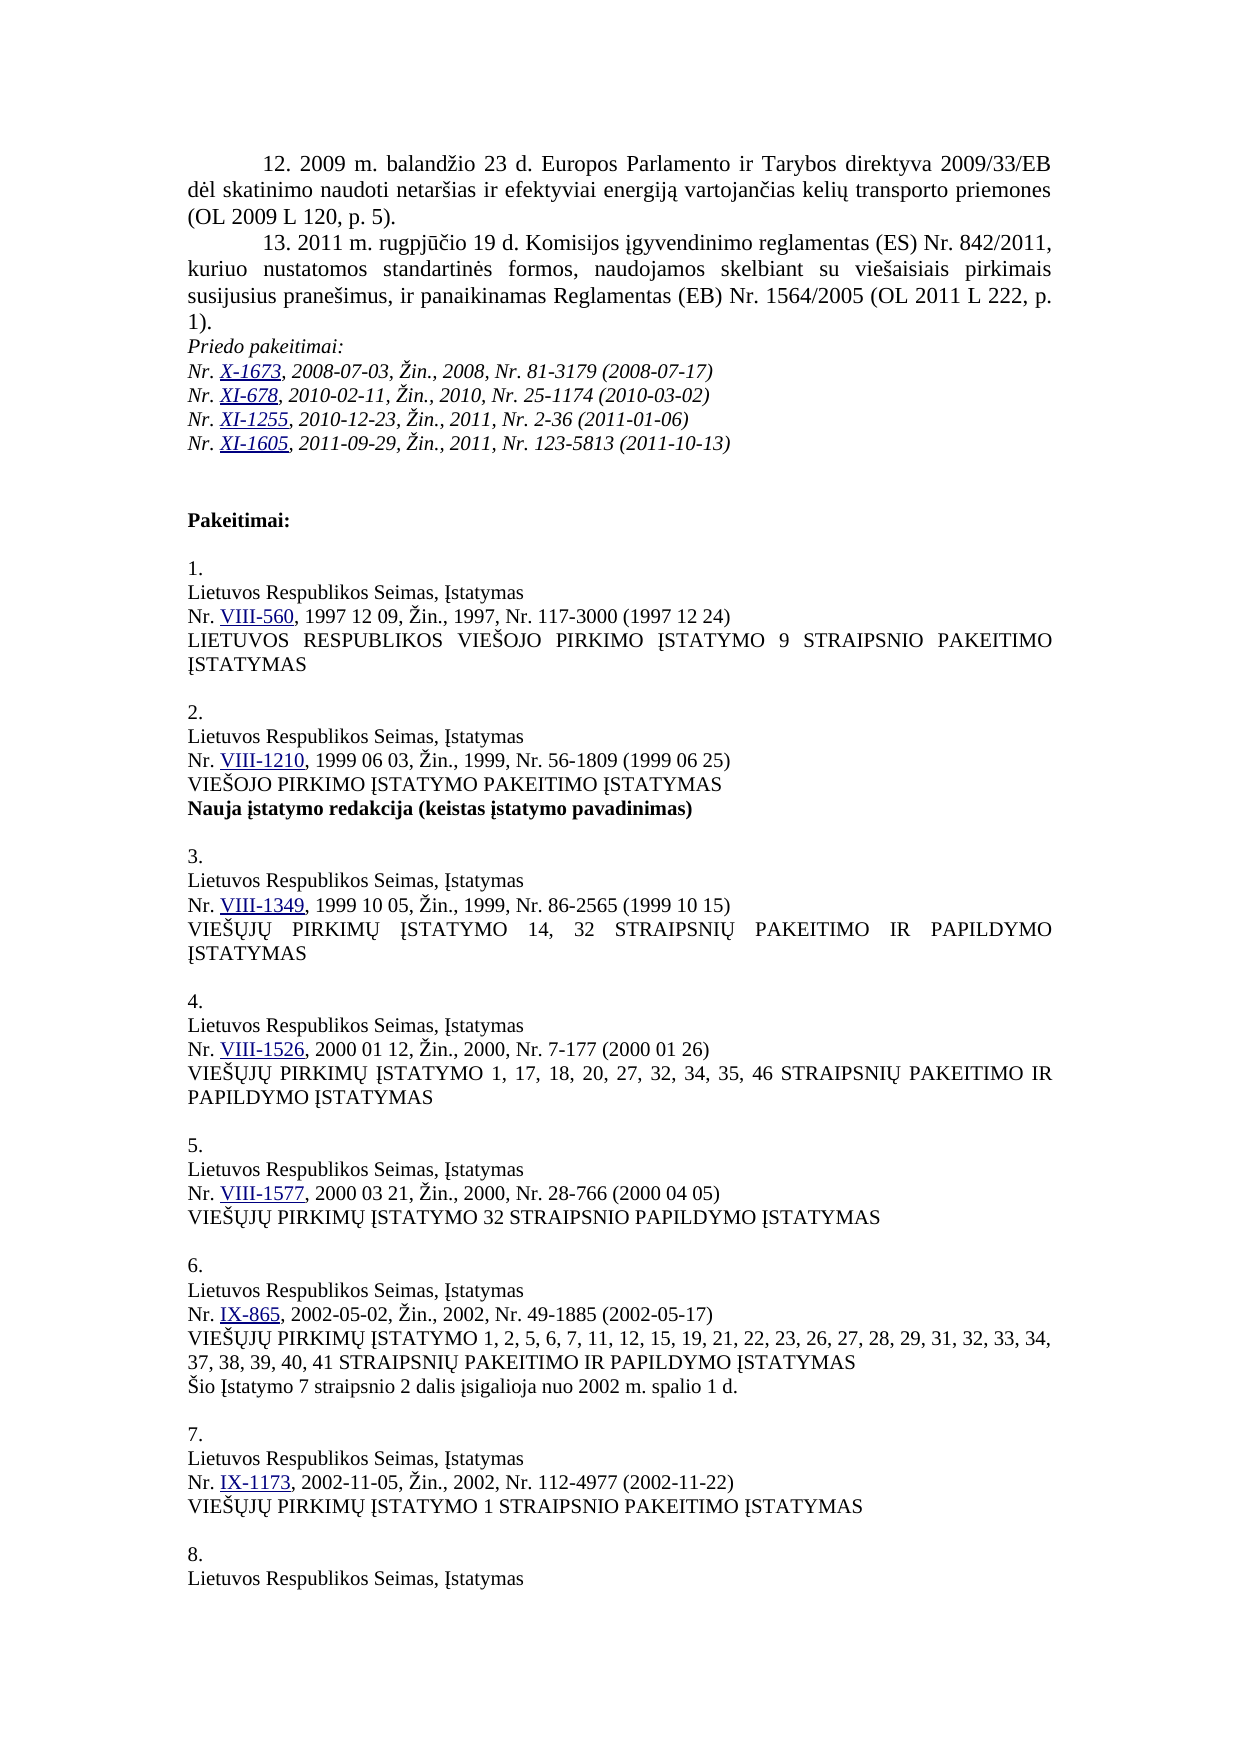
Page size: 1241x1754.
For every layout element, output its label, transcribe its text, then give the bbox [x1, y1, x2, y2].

text Nr. VIII-1526, 2000 01 12, Žin., 2000, Nr. 7-177 (2000 01 26) [187, 1037, 1053, 1061]
text Nr. VIII-560, 1997 12 09, Žin., 1997, Nr. 117-3000 (1997 12 24) [187, 604, 1053, 628]
text VIEŠŲJŲ PIRKIMŲ ĮSTATYMO 1, 17, 18, 20, 27, 32, 34, 35, 46 STRAIPSNIŲ PAKEITIMO IR PAPILDYMO ĮSTATYMAS [187, 1061, 1053, 1109]
text Nr. IX-1173, 2002-11-05, Žin., 2002, Nr. 112-4977 (2002-11-22) [187, 1470, 1053, 1494]
text Lietuvos Respublikos Seimas, Įstatymas [187, 580, 1053, 604]
text VIEŠŲJŲ PIRKIMŲ ĮSTATYMO 14, 32 STRAIPSNIŲ PAKEITIMO IR PAPILDYMO ĮSTATYMAS [187, 917, 1053, 965]
text Lietuvos Respublikos Seimas, Įstatymas [187, 724, 1053, 748]
text 2. [187, 700, 1053, 724]
text VIEŠOJO PIRKIMO ĮSTATYMO PAKEITIMO ĮSTATYMAS [187, 772, 1053, 796]
text Lietuvos Respublikos Seimas, Įstatymas [187, 1157, 1053, 1181]
text 1. [187, 556, 1053, 580]
text Nr. XI-1255, 2010-12-23, Žin., 2011, Nr. 2-36 (2011-01-06) [187, 407, 1053, 431]
text 5. [187, 1133, 1053, 1157]
text 12. 2009 m. balandžio 23 d. Europos Parlamento ir Tarybos direktyva 2009/33/EB dėl skatinimo naudoti netaršias ir efektyviai energiją vartojančias kelių transporto priemones (OL 2009 L 120, p. 5). [187, 150, 1053, 229]
text Lietuvos Respublikos Seimas, Įstatymas [187, 1446, 1053, 1470]
text VIEŠŲJŲ PIRKIMŲ ĮSTATYMO 32 STRAIPSNIO PAPILDYMO ĮSTATYMAS [187, 1205, 1053, 1229]
text Nr. X-1673, 2008-07-03, Žin., 2008, Nr. 81-3179 (2008-07-17) [187, 358, 1053, 383]
text Nr. VIII-1349, 1999 10 05, Žin., 1999, Nr. 86-2565 (1999 10 15) [187, 892, 1053, 917]
list 13. 2011 m. rugpjūčio 19 d. Komisijos įgyvendinimo reglamentas (ES) Nr. 842/2011, kuriuo nustatomos standartinės formos, naudojamos skelbiant su viešaisiais pirkimais susijusius pranešimus, ir panaikinamas Reglamentas (EB) Nr. 1564/2005 (OL 2011 L 222, p. 1). [187, 229, 1053, 334]
text 4. [187, 989, 1053, 1013]
text Nr. XI-678, 2010-02-11, Žin., 2010, Nr. 25-1174 (2010-03-02) [187, 383, 1053, 407]
text Nr. VIII-1577, 2000 03 21, Žin., 2000, Nr. 28-766 (2000 04 05) [187, 1181, 1053, 1205]
text 6. [187, 1253, 1053, 1277]
text 7. [187, 1422, 1053, 1446]
text 8. [187, 1542, 1053, 1566]
text Lietuvos Respublikos Seimas, Įstatymas [187, 1277, 1053, 1302]
text Nr. IX-865, 2002-05-02, Žin., 2002, Nr. 49-1885 (2002-05-17) [187, 1302, 1053, 1326]
text Nauja įstatymo redakcija (keistas įstatymo pavadinimas) [187, 796, 1053, 820]
text 3. [187, 844, 1053, 868]
text VIEŠŲJŲ PIRKIMŲ ĮSTATYMO 1, 2, 5, 6, 7, 11, 12, 15, 19, 21, 22, 23, 26, 27, 28, 29, 31, 32, 33, 34, 37, 38, 39, 40, 41 STRAIPSNIŲ PAKEITIMO IR PAPILDYMO ĮSTATYMAS [187, 1326, 1053, 1374]
text Priedo pakeitimai: [187, 334, 1053, 358]
text Šio Įstatymo 7 straipsnio 2 dalis įsigalioja nuo 2002 m. spalio 1 d. [187, 1374, 1053, 1398]
text VIEŠŲJŲ PIRKIMŲ ĮSTATYMO 1 STRAIPSNIO PAKEITIMO ĮSTATYMAS [187, 1494, 1053, 1518]
text Nr. VIII-1210, 1999 06 03, Žin., 1999, Nr. 56-1809 (1999 06 25) [187, 748, 1053, 772]
text Lietuvos Respublikos Seimas, Įstatymas [187, 868, 1053, 892]
text Nr. XI-1605, 2011-09-29, Žin., 2011, Nr. 123-5813 (2011-10-13) [187, 431, 1053, 455]
text Lietuvos Respublikos Seimas, Įstatymas [187, 1013, 1053, 1037]
text Pakeitimai: [187, 507, 1053, 532]
text LIETUVOS RESPUBLIKOS VIEŠOJO PIRKIMO ĮSTATYMO 9 STRAIPSNIO PAKEITIMO ĮSTATYMAS [187, 628, 1053, 676]
text Lietuvos Respublikos Seimas, Įstatymas [187, 1566, 1053, 1590]
